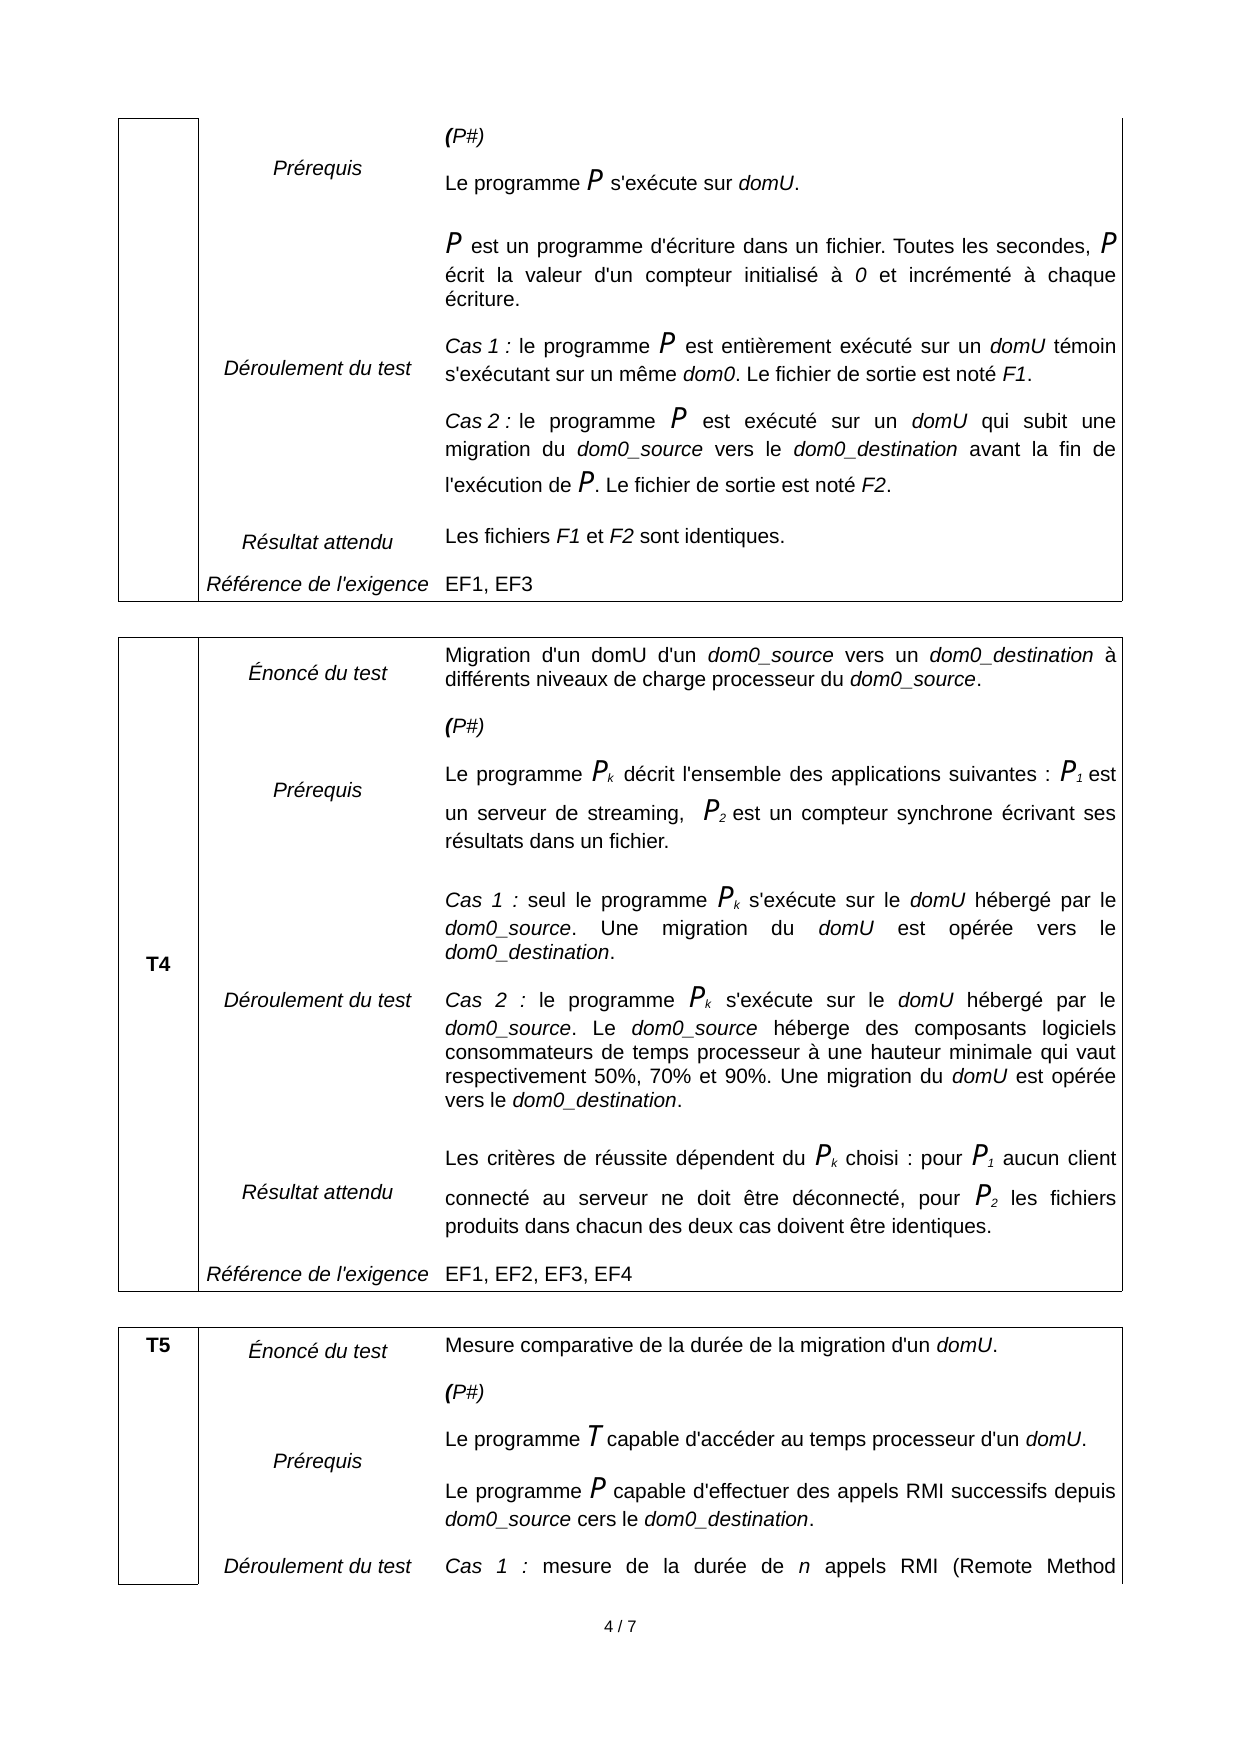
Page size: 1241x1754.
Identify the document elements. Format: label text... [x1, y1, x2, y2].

table_cell Les critères de réussite dépendent du Pk choisi : pour P1 aucun client connecté au serveur ne doit être déconnecté, pour P2 les fichiers produits dans chacun des deux cas doivent être identiques. [439, 1129, 1122, 1256]
table_header Mesure comparative de la durée de la migration d'un domU. [439, 1328, 1122, 1374]
table_cell EF1, EF3 [439, 566, 1122, 601]
table_header T4 [119, 638, 198, 1291]
table_header Énoncé du test [199, 1328, 439, 1374]
table_cell (P#) Le programme P s'exécute sur domU. [439, 118, 1122, 217]
table_cell Prérequis [199, 118, 439, 217]
table_cell Prérequis [199, 708, 439, 871]
table_header [119, 119, 198, 601]
table_cell Déroulement du test [199, 1548, 439, 1584]
table_cell Cas 1 : mesure de la durée de n appels RMI (Remote Method [439, 1548, 1122, 1584]
table_cell (P#) Le programme T capable d'accéder au temps processeur d'un domU. Le programme P capable d'effectuer des appels RMI successifs depuis dom0_source cers le dom0_destination. [439, 1374, 1122, 1548]
table_cell Résultat attendu [199, 1129, 439, 1256]
table_cell Référence de l'exigence [199, 1256, 439, 1291]
table_cell Prérequis [199, 1374, 439, 1548]
table_cell Cas 1 : seul le programme Pk s'exécute sur le domU hébergé par le dom0_source. Une migration du domU est opérée vers le dom0_destination. Cas 2 : le programme Pk s'exécute sur le domU hébergé par le dom0_source. Le dom0_source héberge des composants logiciels consommateurs de temps processeur à une hauteur minimale qui vaut respectivement 50%, 70% et 90%. Une migration du domU est opérée vers le dom0_destination. [439, 871, 1122, 1129]
table_cell Déroulement du test [199, 871, 439, 1129]
table_header T5 [119, 1328, 198, 1584]
table_cell (P#) Le programme Pk décrit l'ensemble des applications suivantes : P1 est un serveur de streaming, P2 est un compteur synchrone écrivant ses résultats dans un fichier. [439, 708, 1122, 871]
table_header Migration d'un domU d'un dom0_source vers un dom0_destination à différents niveaux de charge processeur du dom0_source. [439, 638, 1122, 708]
table_cell EF1, EF2, EF3, EF4 [439, 1256, 1122, 1291]
table_cell Référence de l'exigence [199, 566, 439, 601]
table_cell Les fichiers F1 et F2 sont identiques. [439, 518, 1122, 566]
table_cell P est un programme d'écriture dans un fichier. Toutes les secondes, P écrit la valeur d'un compteur initialisé à 0 et incrémenté à chaque écriture. Cas 1 : le programme P est entièrement exécuté sur un domU témoin s'exécutant sur un même dom0. Le fichier de sortie est noté F1. Cas 2 : le programme P est exécuté sur un domU qui subit une migration du dom0_source vers le dom0_destination avant la fin de l'exécution de P. Le fichier de sortie est noté F2. [439, 217, 1122, 518]
table_cell Déroulement du test [199, 217, 439, 518]
table_cell Résultat attendu [199, 518, 439, 566]
table_header Énoncé du test [199, 638, 439, 708]
